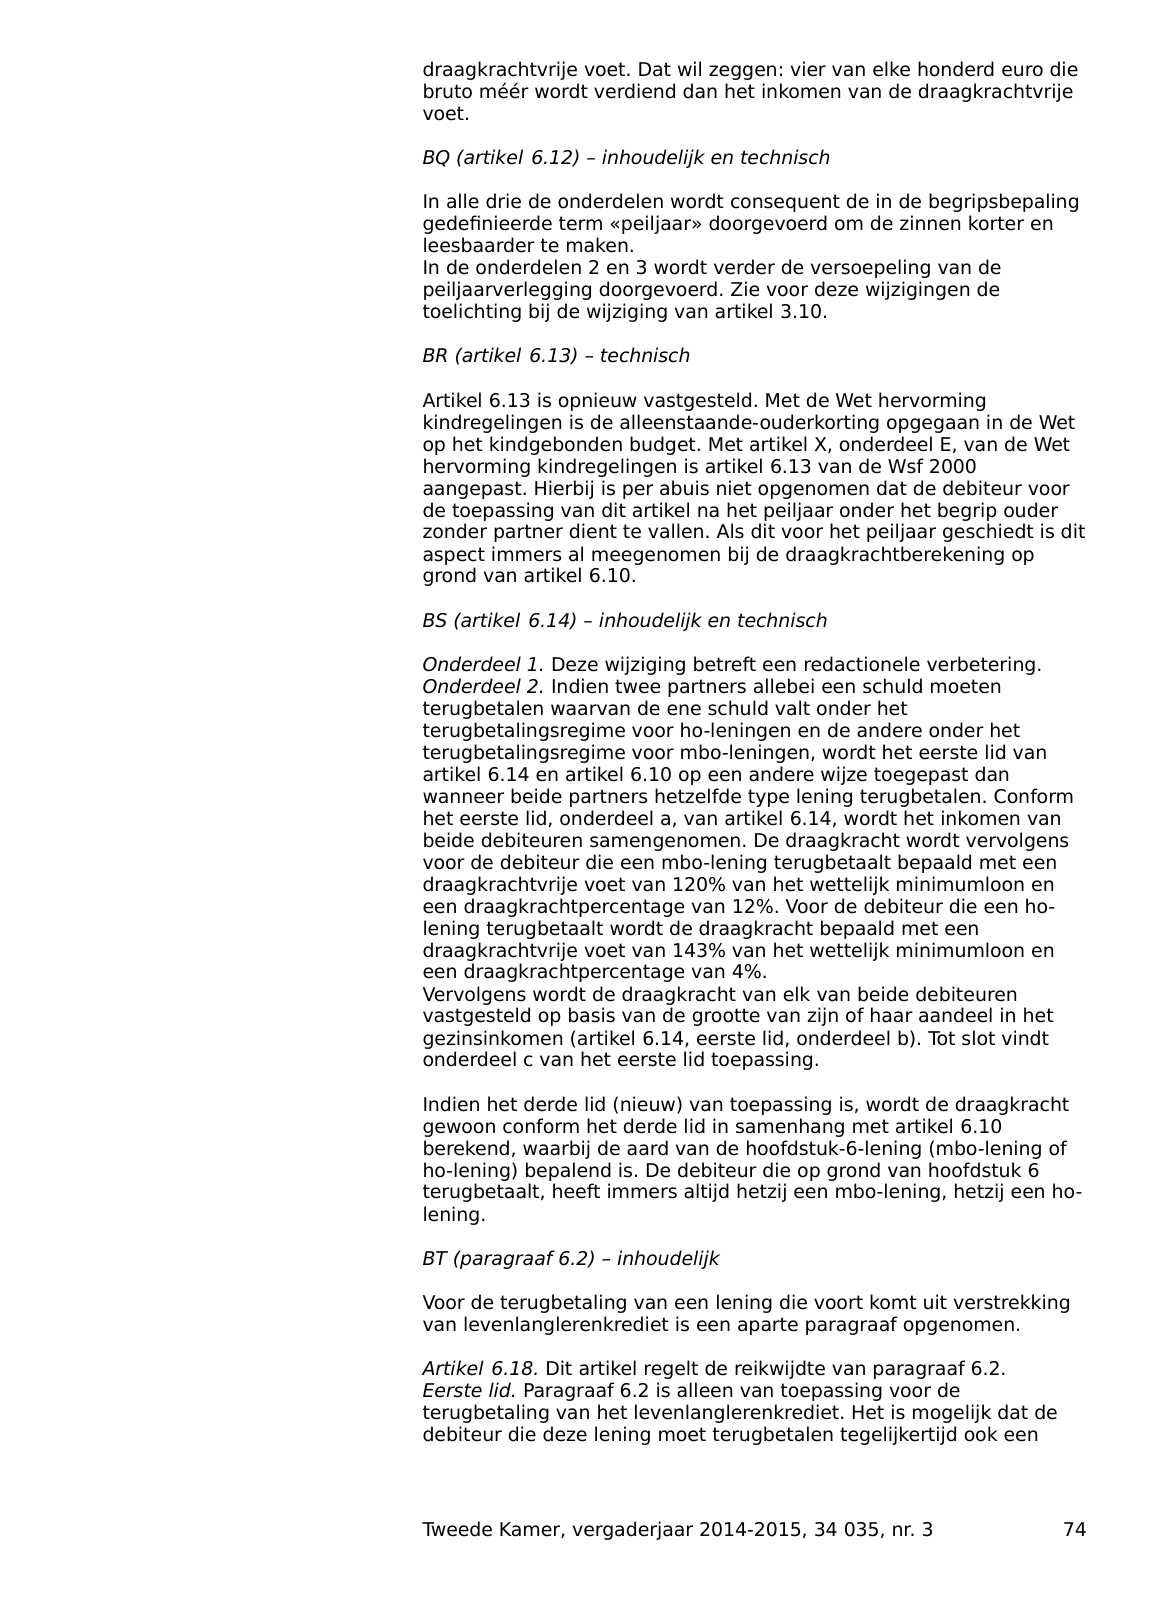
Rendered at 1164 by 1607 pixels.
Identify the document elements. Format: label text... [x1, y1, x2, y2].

subtitle BR (artikel 6.13) – technisch [422, 345, 1087, 367]
text Vervolgens wordt de draagkracht van elk van beide debiteuren vastgesteld op basis van de grootte van zijn of haar aandeel in het gezinsinkomen (artikel 6.14, eerste lid, onderdeel b). Tot slot vindt onderdeel c van het eerste lid toepassing. [422, 983, 1087, 1071]
text Indien het derde lid (nieuw) van toepassing is, wordt de draagkracht gewoon conform het derde lid in samenhang met artikel 6.10 berekend, waarbij de aard van de hoofdstuk-6-lening (mbo-lening of ho-lening) bepalend is. De debiteur die op grond van hoofdstuk 6 terugbetaalt, heeft immers altijd hetzij een mbo-lening, hetzij een ho-lening. [422, 1093, 1087, 1225]
text In alle drie de onderdelen wordt consequent de in de begripsbepaling gedefinieerde term «peiljaar» doorgevoerd om de zinnen korter en leesbaarder te maken. [422, 191, 1087, 257]
text Onderdeel 2. Indien twee partners allebei een schuld moeten terugbetalen waarvan de ene schuld valt onder het terugbetalingsregime voor ho-leningen en de andere onder het terugbetalingsregime voor mbo-leningen, wordt het eerste lid van artikel 6.14 en artikel 6.10 op een andere wijze toegepast dan wanneer beide partners hetzelfde type lening terugbetalen. Conform het eerste lid, onderdeel a, van artikel 6.14, wordt het inkomen van beide debiteuren samengenomen. De draagkracht wordt vervolgens voor de debiteur die een mbo-lening terugbetaalt bepaald met een draagkrachtvrije voet van 120% van het wettelijk minimumloon en een draagkrachtpercentage van 12%. Voor de debiteur die een ho-lening terugbetaalt wordt de draagkracht bepaald met een draagkrachtvrije voet van 143% van het wettelijk minimumloon en een draagkrachtpercentage van 4%. [422, 676, 1087, 983]
text Artikel 6.18. Dit artikel regelt de reikwijdte van paragraaf 6.2. [422, 1358, 1087, 1380]
text Onderdeel 1. Deze wijziging betreft een redactionele verbetering. [422, 654, 1087, 676]
text Voor de terugbetaling van een lening die voort komt uit verstrekking van levenlanglerenkrediet is een aparte paragraaf opgenomen. [422, 1292, 1087, 1336]
subtitle BQ (artikel 6.12) – inhoudelijk en technisch [422, 147, 1087, 169]
subtitle BT (paragraaf 6.2) – inhoudelijk [422, 1248, 1087, 1269]
text draagkrachtvrije voet. Dat wil zeggen: vier van elke honderd euro die bruto méér wordt verdiend dan het inkomen van de draagkrachtvrije voet. [422, 59, 1087, 125]
text In de onderdelen 2 en 3 wordt verder de versoepeling van de peiljaarverlegging doorgevoerd. Zie voor deze wijzigingen de toelichting bij de wijziging van artikel 3.10. [422, 257, 1087, 323]
text Artikel 6.13 is opnieuw vastgesteld. Met de Wet hervorming kindregelingen is de alleenstaande-ouderkorting opgegaan in de Wet op het kindgebonden budget. Met artikel X, onderdeel E, van de Wet hervorming kindregelingen is artikel 6.13 van de Wsf 2000 aangepast. Hierbij is per abuis niet opgenomen dat de debiteur voor de toepassing van dit artikel na het peiljaar onder het begrip ouder zonder partner dient te vallen. Als dit voor het peiljaar geschiedt is dit aspect immers al meegenomen bij de draagkrachtberekening op grond van artikel 6.10. [422, 389, 1087, 587]
subtitle BS (artikel 6.14) – inhoudelijk en technisch [422, 609, 1087, 632]
text Eerste lid. Paragraaf 6.2 is alleen van toepassing voor de terugbetaling van het levenlanglerenkrediet. Het is mogelijk dat de debiteur die deze lening moet terugbetalen tegelijkertijd ook een [422, 1380, 1087, 1446]
